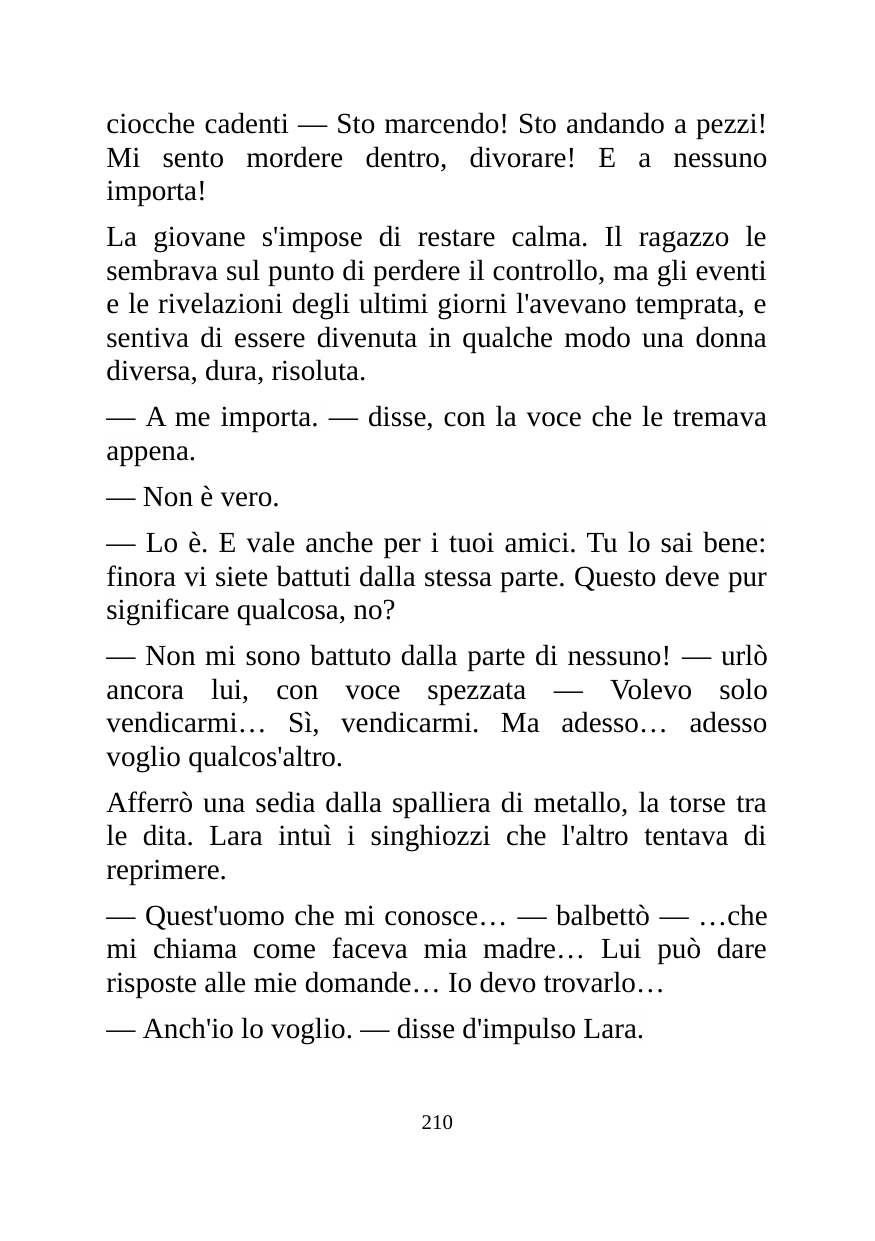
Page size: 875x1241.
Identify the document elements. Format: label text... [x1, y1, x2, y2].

text ciocche cadenti — Sto marcendo! Sto andando a pezzi! Mi sento mordere dentro, divorare! E a nessuno importa! [106, 106, 768, 207]
text — Lo è. E vale anche per i tuoi amici. Tu lo sai bene: finora vi siete battuti dalla stessa parte. Questo deve pur significare qualcosa, no? [106, 525, 768, 626]
text — Non è vero. [106, 479, 768, 513]
text — Non mi sono battuto dalla parte di nessuno! — urlò ancora lui, con voce spezzata — Volevo solo vendicarmi… Sì, vendicarmi. Ma adesso… adesso voglio qualcos'altro. [106, 638, 768, 772]
text La giovane s'impose di restare calma. Il ragazzo le sembrava sul punto di perdere il controllo, ma gli eventi e le rivelazioni degli ultimi giorni l'avevano temprata, e sentiva di essere divenuta in qualche modo una donna diversa, dura, risoluta. [106, 219, 768, 387]
text — Quest'uomo che mi conosce… — balbettò — …che mi chiama come faceva mia madre… Lui può dare risposte alle mie domande… Io devo trovarlo… [106, 898, 768, 999]
text Afferrò una sedia dalla spalliera di metallo, la torse tra le dita. Lara intuì i singhiozzi che l'altro tentava di reprimere. [106, 785, 768, 886]
text — A me importa. — disse, con la voce che le tremava appena. [106, 399, 768, 467]
text — Anch'io lo voglio. — disse d'impulso Lara. [106, 1011, 768, 1045]
